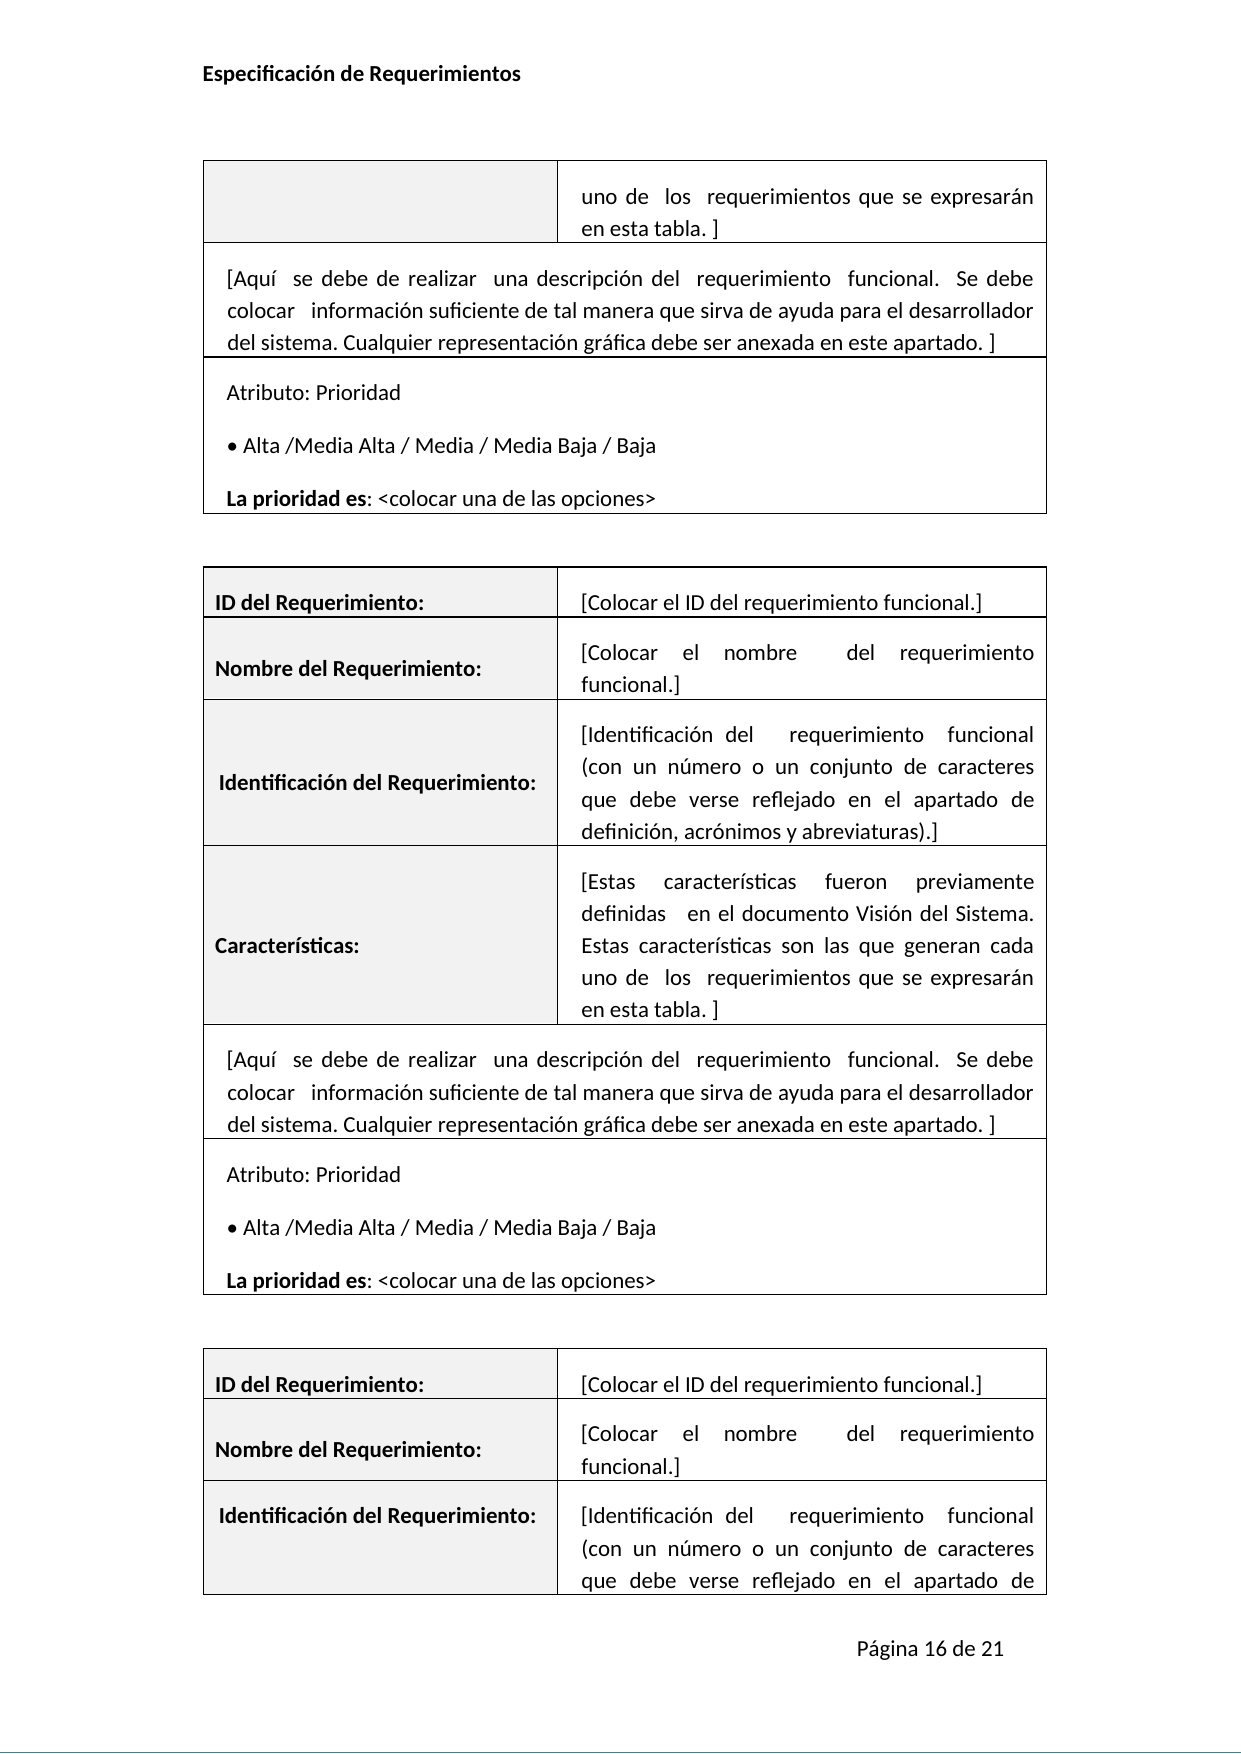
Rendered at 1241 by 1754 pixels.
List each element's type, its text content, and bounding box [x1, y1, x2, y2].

table_cell Atributo: Prioridad • Alta /Media Alta / Media / Media Baja / Baja La prioridad es: <colocar una de las opciones> [204, 358, 1046, 512]
table_header ID del Requerimiento: [204, 1349, 557, 1398]
table_cell Identificación del Requerimiento: [204, 1481, 557, 1594]
table_cell Atributo: Prioridad • Alta /Media Alta / Media / Media Baja / Baja La prioridad es: <colocar una de las opciones> [204, 1139, 1046, 1294]
table_header [Colocar el ID del requerimiento funcional.] [558, 568, 1046, 616]
table_cell [Colocar el nombre del requerimiento funcional.] [558, 1399, 1046, 1480]
table_cell [Estas características fueron previamente definidas en el documento Visión del Sistema. Estas características son las que generan cada uno de los requerimientos que se expresarán en esta tabla. ] [558, 846, 1046, 1023]
table_cell Características: [204, 846, 557, 1023]
table_cell [204, 161, 557, 242]
table_cell Identificación del Requerimiento: [204, 700, 557, 845]
table_cell [Identificación del requerimiento funcional (con un número o un conjunto de caracteres que debe verse reflejado en el apartado de definición, acrónimos y abreviaturas).] [558, 700, 1046, 845]
table_cell [Aquí se debe de realizar una descripción del requerimiento funcional. Se debe colocar información suficiente de tal manera que sirva de ayuda para el desarrollador del sistema. Cualquier representación gráfica debe ser anexada en este apartado. ] [204, 243, 1046, 356]
table_cell [Aquí se debe de realizar una descripción del requerimiento funcional. Se debe colocar información suficiente de tal manera que sirva de ayuda para el desarrollador del sistema. Cualquier representación gráfica debe ser anexada en este apartado. ] [204, 1025, 1046, 1138]
table_header [Colocar el ID del requerimiento funcional.] [558, 1349, 1046, 1398]
table_header ID del Requerimiento: [204, 568, 557, 616]
table_cell Nombre del Requerimiento: [204, 1399, 557, 1480]
table_cell uno de los requerimientos que se expresarán en esta tabla. ] [558, 161, 1046, 242]
table_cell [Colocar el nombre del requerimiento funcional.] [558, 618, 1046, 698]
table_cell Nombre del Requerimiento: [204, 618, 557, 698]
table_cell [Identificación del requerimiento funcional (con un número o un conjunto de caracteres que debe verse reflejado en el apartado de [558, 1481, 1046, 1594]
